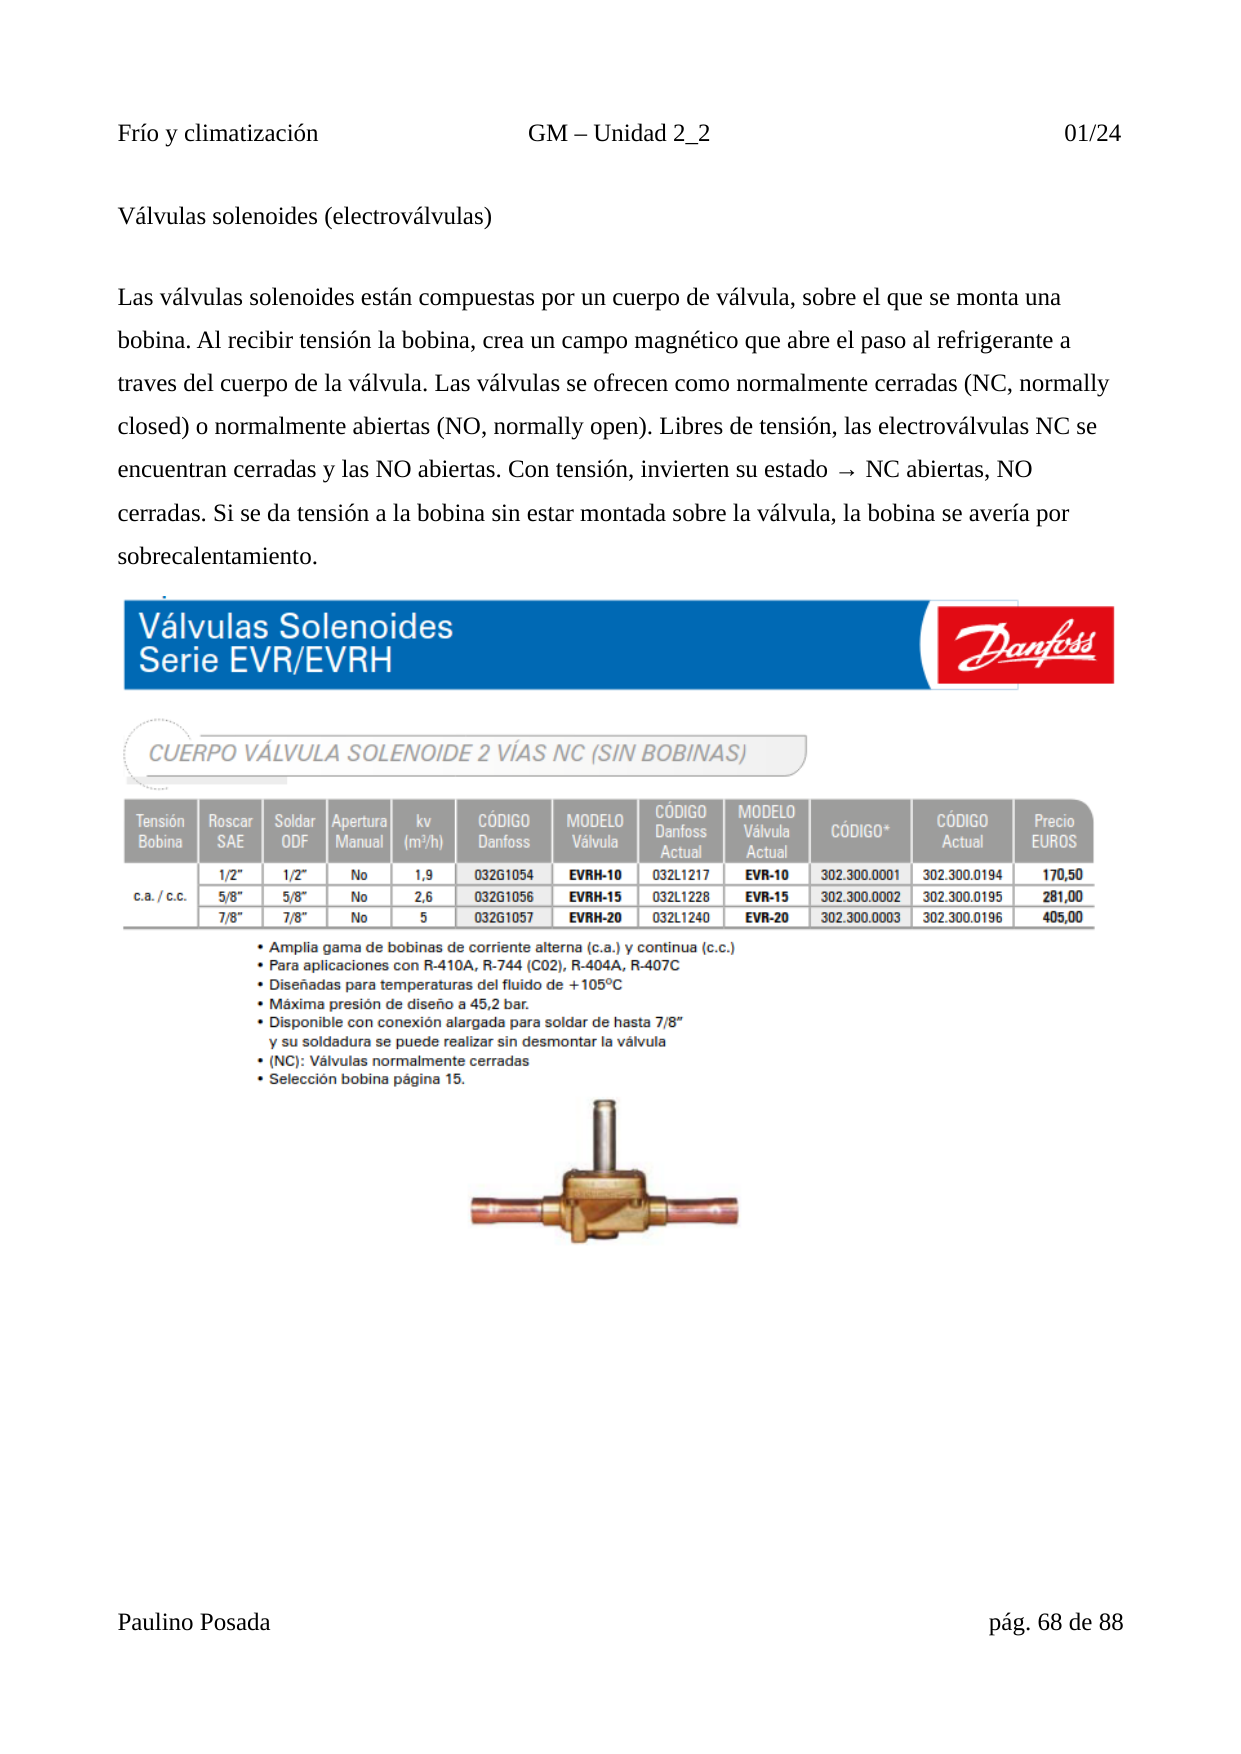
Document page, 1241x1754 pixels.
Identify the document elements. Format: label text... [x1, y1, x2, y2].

text Válvulas solenoides (electroválvulas) [117, 201, 1123, 230]
picture [117, 596, 1122, 1252]
text Las válvulas solenoides están compuestas por un cuerpo de válvula, sobre el que se monta una bobina. Al recibir tensión la bobina, crea un campo magnético que abre el paso al refrigerante a traves del cuerpo de la válvula. Las válvulas se ofrecen como normalmente cerradas (NC, normally closed) o normalmente abiertas (NO, normally open). Libres de tensión, las electroválvulas NC se encuentran cerradas y las NO abiertas. Con tensión, invierten su estado → NC abiertas, NO cerradas. Si se da tensión a la bobina sin estar montada sobre la válvula, la bobina se avería por sobrecalentamiento. [117, 282, 1123, 569]
